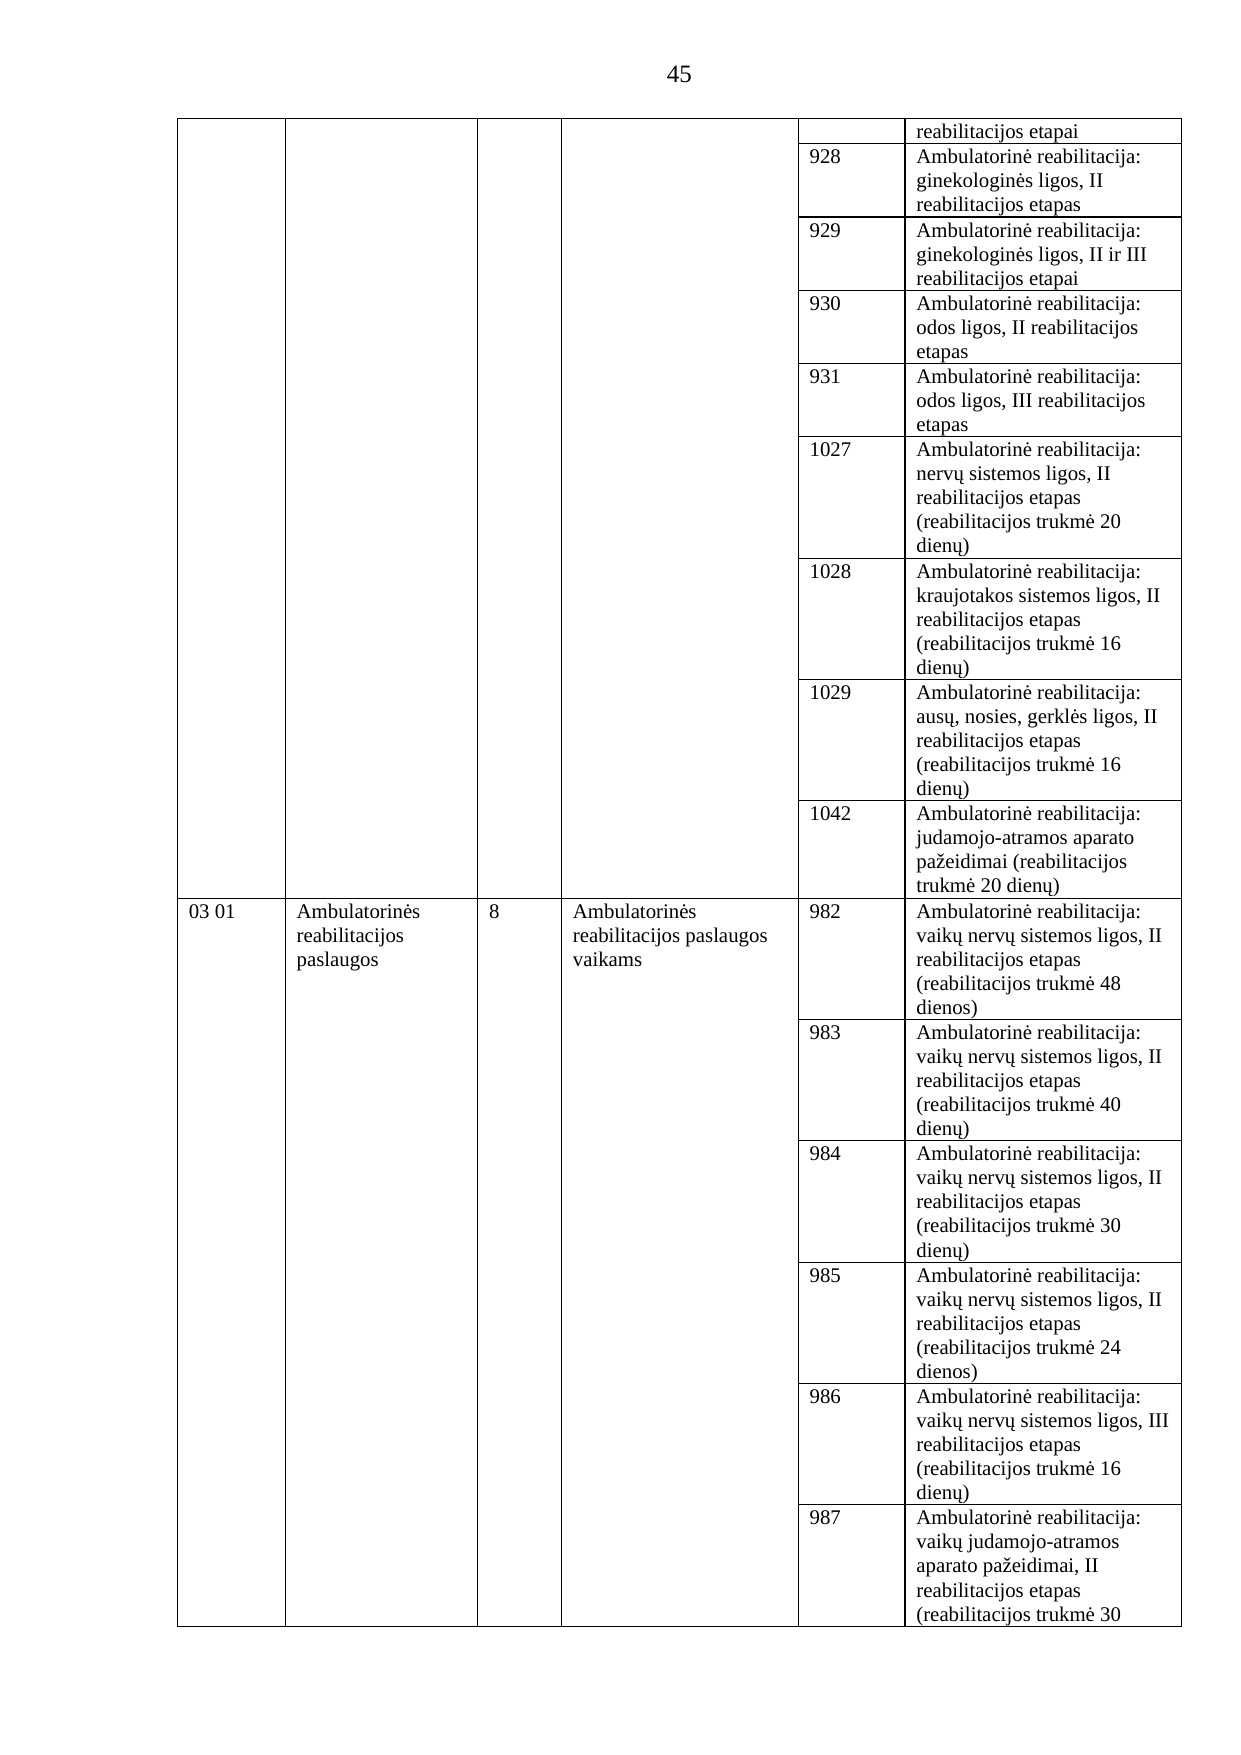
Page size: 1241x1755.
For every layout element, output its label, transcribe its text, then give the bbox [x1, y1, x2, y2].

table_cell Ambulatorinė reabilitacija: vaikų nervų sistemos ligos, II reabilitacijos etapas (reabilitacijos trukmė 30 dienų) [906, 1141, 1181, 1262]
table_cell [562, 119, 798, 897]
table_cell Ambulatorinės reabilitacijos paslaugos [286, 899, 477, 1626]
table_cell 1028 [799, 559, 904, 679]
table_cell Ambulatorinė reabilitacija: vaikų nervų sistemos ligos, II reabilitacijos etapas (reabilitacijos trukmė 48 dienos) [906, 899, 1181, 1019]
table_cell Ambulatorinė reabilitacija: vaikų judamojo-atramos aparato pažeidimai, II reabilitacijos etapas (reabilitacijos trukmė 30 [906, 1505, 1181, 1626]
table_cell 987 [799, 1505, 904, 1626]
table_cell 1027 [799, 437, 904, 557]
table_cell Ambulatorinė reabilitacija: kraujotakos sistemos ligos, II reabilitacijos etapas (reabilitacijos trukmė 16 dienų) [906, 559, 1181, 679]
table_cell Ambulatorinė reabilitacija: vaikų nervų sistemos ligos, II reabilitacijos etapas (reabilitacijos trukmė 24 dienos) [906, 1263, 1181, 1383]
table_cell 983 [799, 1020, 904, 1140]
table_cell 930 [799, 291, 904, 363]
table_cell [478, 119, 561, 897]
table_cell 984 [799, 1141, 904, 1262]
table_cell 929 [799, 218, 904, 290]
table_cell Ambulatorinė reabilitacija: ausų, nosies, gerklės ligos, II reabilitacijos etapas (reabilitacijos trukmė 16 dienų) [906, 680, 1181, 800]
table_cell Ambulatorinės reabilitacijos paslaugos vaikams [562, 899, 798, 1626]
table_cell [799, 119, 904, 143]
table_cell 985 [799, 1263, 904, 1383]
table_cell 8 [478, 899, 561, 1626]
table_cell 928 [799, 144, 904, 216]
table_cell [286, 119, 477, 897]
table_cell 986 [799, 1384, 904, 1504]
table_cell Ambulatorinė reabilitacija: ginekologinės ligos, II reabilitacijos etapas [906, 144, 1181, 216]
table_cell Ambulatorinė reabilitacija: vaikų nervų sistemos ligos, II reabilitacijos etapas (reabilitacijos trukmė 40 dienų) [906, 1020, 1181, 1140]
table_cell Ambulatorinė reabilitacija: vaikų nervų sistemos ligos, III reabilitacijos etapas (reabilitacijos trukmė 16 dienų) [906, 1384, 1181, 1504]
table_cell Ambulatorinė reabilitacija: ginekologinės ligos, II ir III reabilitacijos etapai [906, 218, 1181, 290]
table_cell 03 01 [178, 899, 285, 1626]
table_cell Ambulatorinė reabilitacija: nervų sistemos ligos, II reabilitacijos etapas (reabilitacijos trukmė 20 dienų) [906, 437, 1181, 557]
table_cell reabilitacijos etapai [906, 119, 1181, 143]
table_cell 982 [799, 899, 904, 1019]
table_cell Ambulatorinė reabilitacija: odos ligos, II reabilitacijos etapas [906, 291, 1181, 363]
table_cell Ambulatorinė reabilitacija: judamojo-atramos aparato pažeidimai (reabilitacijos trukmė 20 dienų) [906, 801, 1181, 897]
table_cell [178, 119, 285, 897]
table_cell 1029 [799, 680, 904, 800]
table_cell 931 [799, 364, 904, 436]
table_cell Ambulatorinė reabilitacija: odos ligos, III reabilitacijos etapas [906, 364, 1181, 436]
table_cell 1042 [799, 801, 904, 897]
